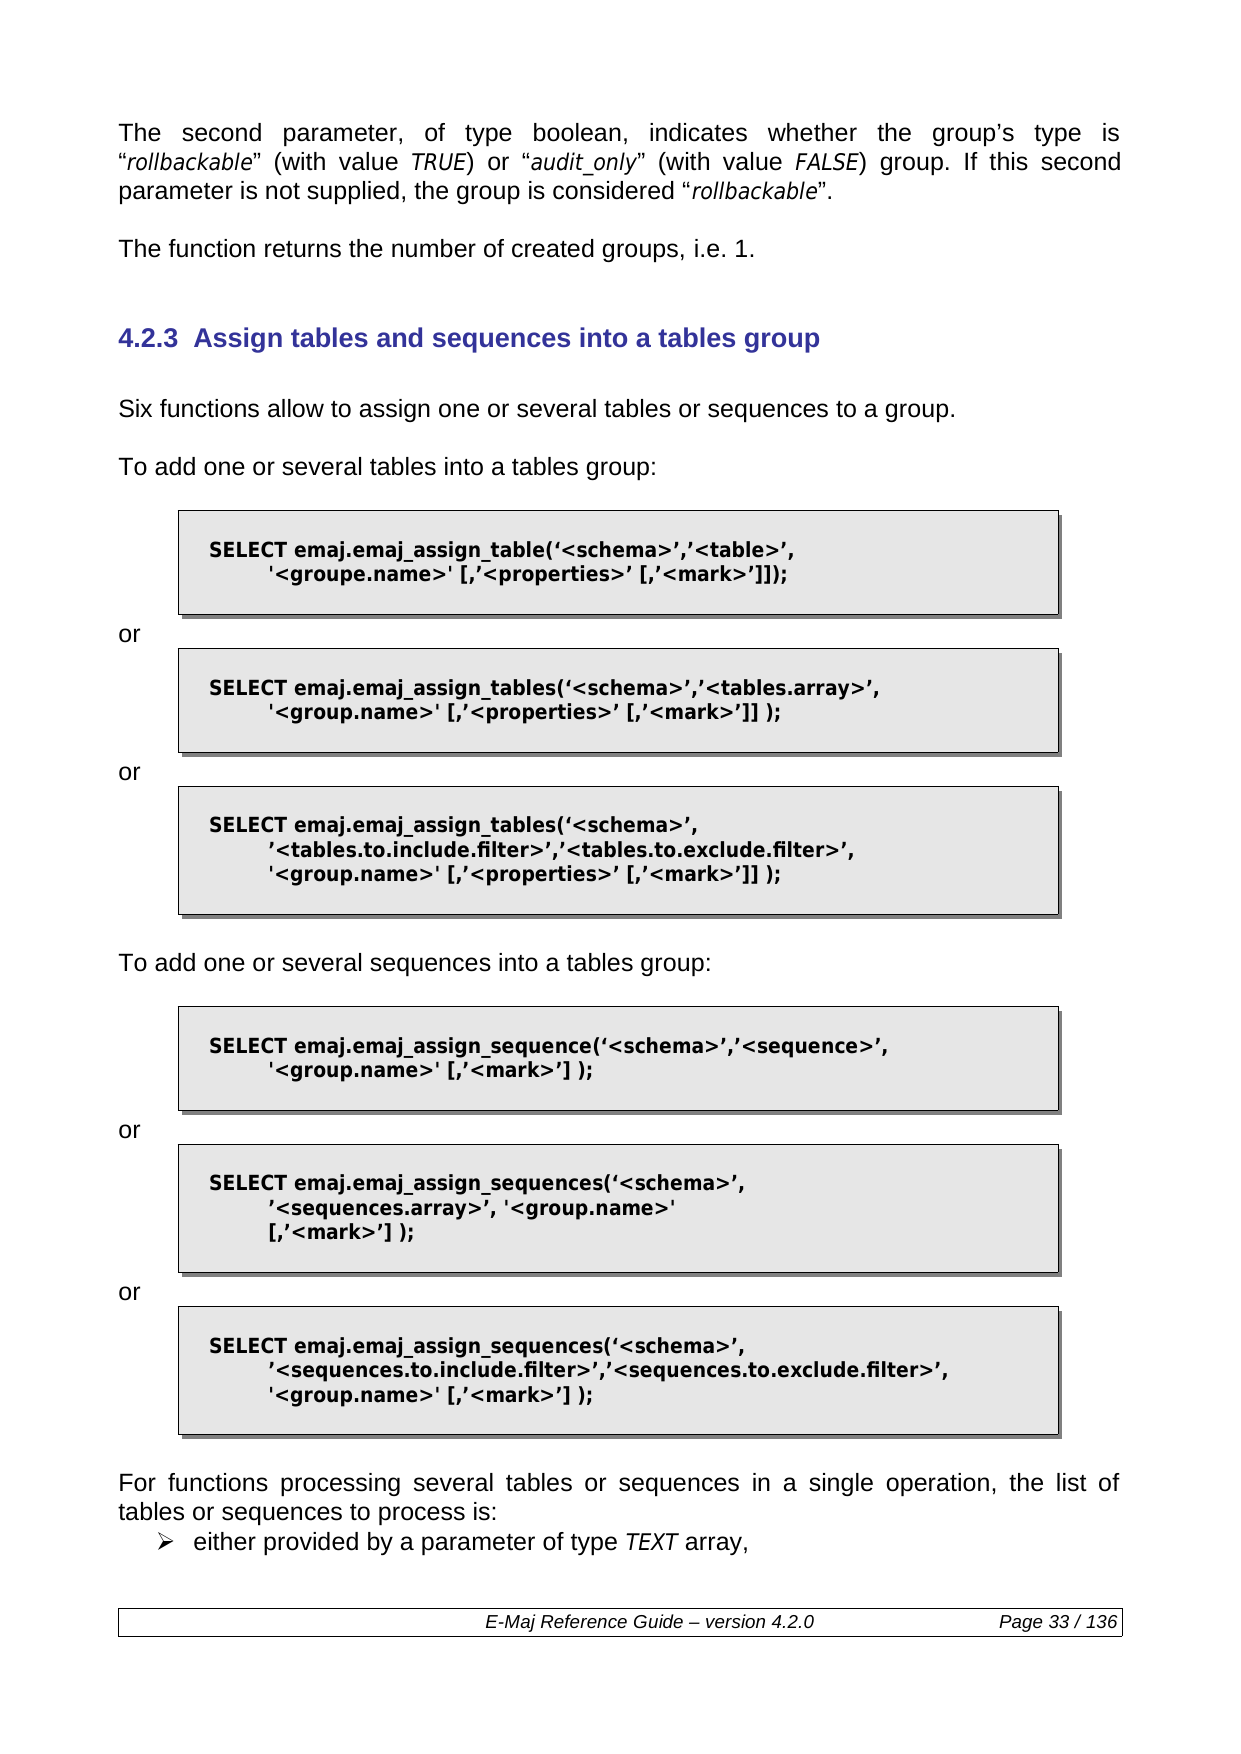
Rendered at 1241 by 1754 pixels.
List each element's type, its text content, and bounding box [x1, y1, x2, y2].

text To add one or several tables into a tables group: [118, 452, 1122, 481]
subtitle Assign tables and sequences into a tables group [118, 322, 1122, 353]
text or [118, 1277, 1122, 1306]
text ’<tables.to.include.filter>’,’<tables.to.exclude.filter>’, [179, 835, 1058, 859]
text '<groupe.name>' [,’<properties>’ [,’<mark>’]]); [179, 559, 1058, 584]
text '<group.name>' [,’<properties>’ [,’<mark>’]] ); [179, 697, 1058, 722]
text Six functions allow to assign one or several tables or sequences to a group. [118, 394, 1122, 423]
text For functions processing several tables or sequences in a single operation, the list of tables or sequences to process is: [118, 1468, 1122, 1526]
text SELECT emaj.emaj_assign_tables(‘<schema>’,’<tables.array>’, [179, 673, 1058, 697]
text '<group.name>' [,’<properties>’ [,’<mark>’]] ); [179, 859, 1058, 884]
text SELECT emaj.emaj_assign_sequence(‘<schema>’,’<sequence>’, [179, 1031, 1058, 1055]
text To add one or several sequences into a tables group: [118, 948, 1122, 977]
text '<group.name>' [,’<mark>’] ); [179, 1379, 1058, 1404]
text or [118, 757, 1122, 786]
text SELECT emaj.emaj_assign_sequences(‘<schema>’, [179, 1331, 1058, 1355]
text SELECT emaj.emaj_assign_table(‘<schema>’,’<table>’, [179, 535, 1058, 559]
text [,’<mark>’] ); [179, 1217, 1058, 1242]
text ’<sequences.to.include.filter>’,’<sequences.to.exclude.filter>’, [179, 1355, 1058, 1379]
text SELECT emaj.emaj_assign_sequences(‘<schema>’, [179, 1168, 1058, 1193]
text ’<sequences.array>’, '<group.name>' [179, 1193, 1058, 1217]
text '<group.name>' [,’<mark>’] ); [179, 1055, 1058, 1079]
list either provided by a parameter of type TEXT array, [156, 1526, 1122, 1555]
text The second parameter, of type boolean, indicates whether the group’s type is “rollbackable” (with value TRUE) or “audit_only” (with value FALSE) group. If this second parameter is not supplied, the group is considered “rollbackable”. [118, 118, 1122, 205]
text SELECT emaj.emaj_assign_tables(‘<schema>’, [179, 810, 1058, 835]
text or [118, 619, 1122, 648]
text The function returns the number of created groups, i.e. 1. [118, 234, 1122, 263]
text or [118, 1115, 1122, 1144]
